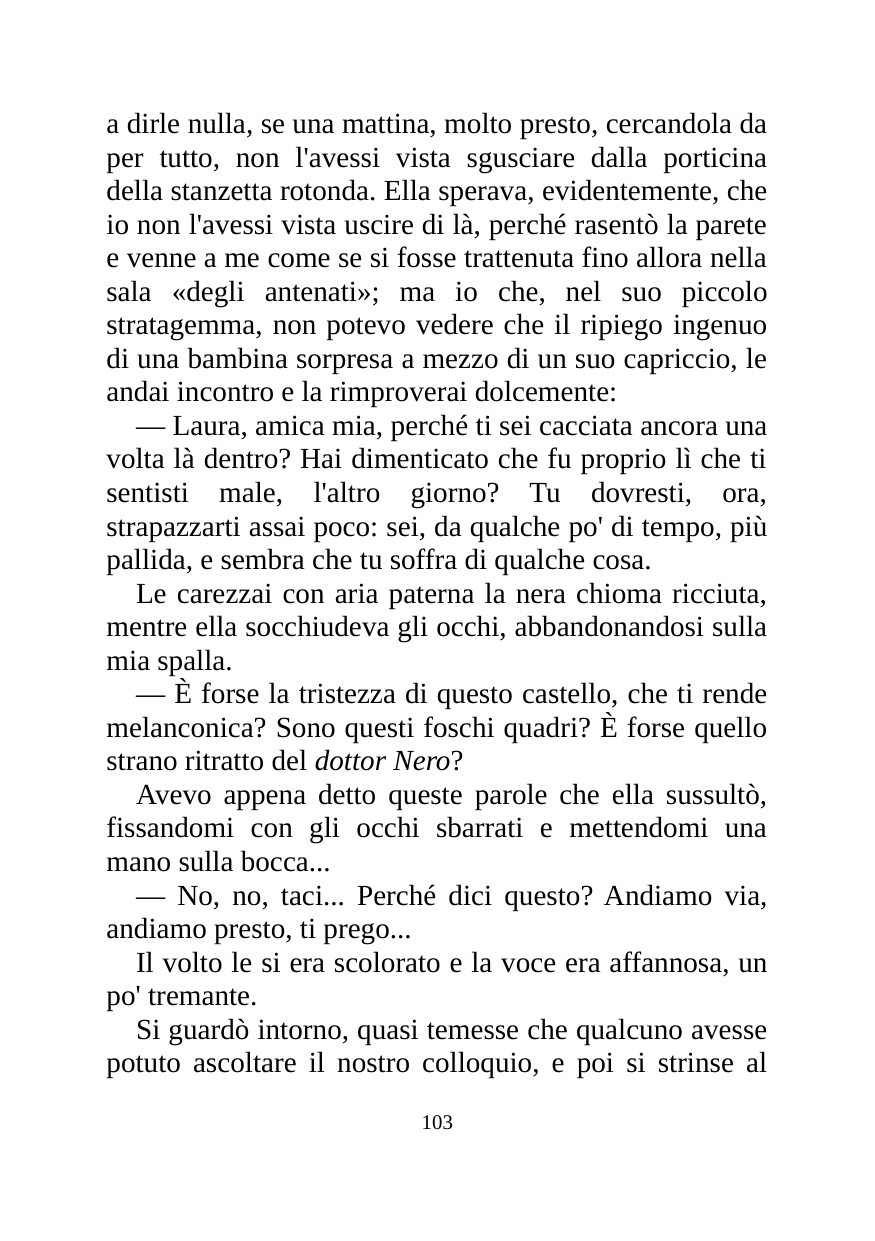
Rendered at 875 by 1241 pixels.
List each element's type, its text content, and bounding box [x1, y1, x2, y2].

text Avevo appena detto queste parole che ella sussultò, fissandomi con gli occhi sbarrati e mettendomi una mano sulla bocca... [106, 777, 768, 878]
text Si guardò intorno, quasi temesse che qualcuno avesse potuto ascoltare il nostro colloquio, e poi si strinse al [106, 1012, 768, 1079]
text — No, no, taci... Perché dici questo? Andiamo via, andiamo presto, ti prego... [106, 878, 768, 945]
text — Laura, amica mia, perché ti sei cacciata ancora una volta là dentro? Hai dimenticato che fu proprio lì che ti sentisti male, l'altro giorno? Tu dovresti, ora, strapazzarti assai poco: sei, da qualche po' di tempo, più pallida, e sembra che tu soffra di qualche cosa. [106, 408, 768, 576]
text — È forse la tristezza di questo castello, che ti rende melanconica? Sono questi foschi quadri? È forse quello strano ritratto del dottor Nero? [106, 676, 768, 777]
text Il volto le si era scolorato e la voce era affannosa, un po' tremante. [106, 945, 768, 1012]
text a dirle nulla, se una mattina, molto presto, cercandola da per tutto, non l'avessi vista sgusciare dalla porticina della stanzetta rotonda. Ella sperava, evidentemente, che io non l'avessi vista uscire di là, perché rasentò la parete e venne a me come se si fosse trattenuta fino allora nella sala «degli antenati»; ma io che, nel suo piccolo stratagemma, non potevo vedere che il ripiego ingenuo di una bambina sorpresa a mezzo di un suo capriccio, le andai incontro e la rimproverai dolcemente: [106, 106, 768, 408]
text Le carezzai con aria paterna la nera chioma ricciuta, mentre ella socchiudeva gli occhi, abbandonandosi sulla mia spalla. [106, 576, 768, 676]
